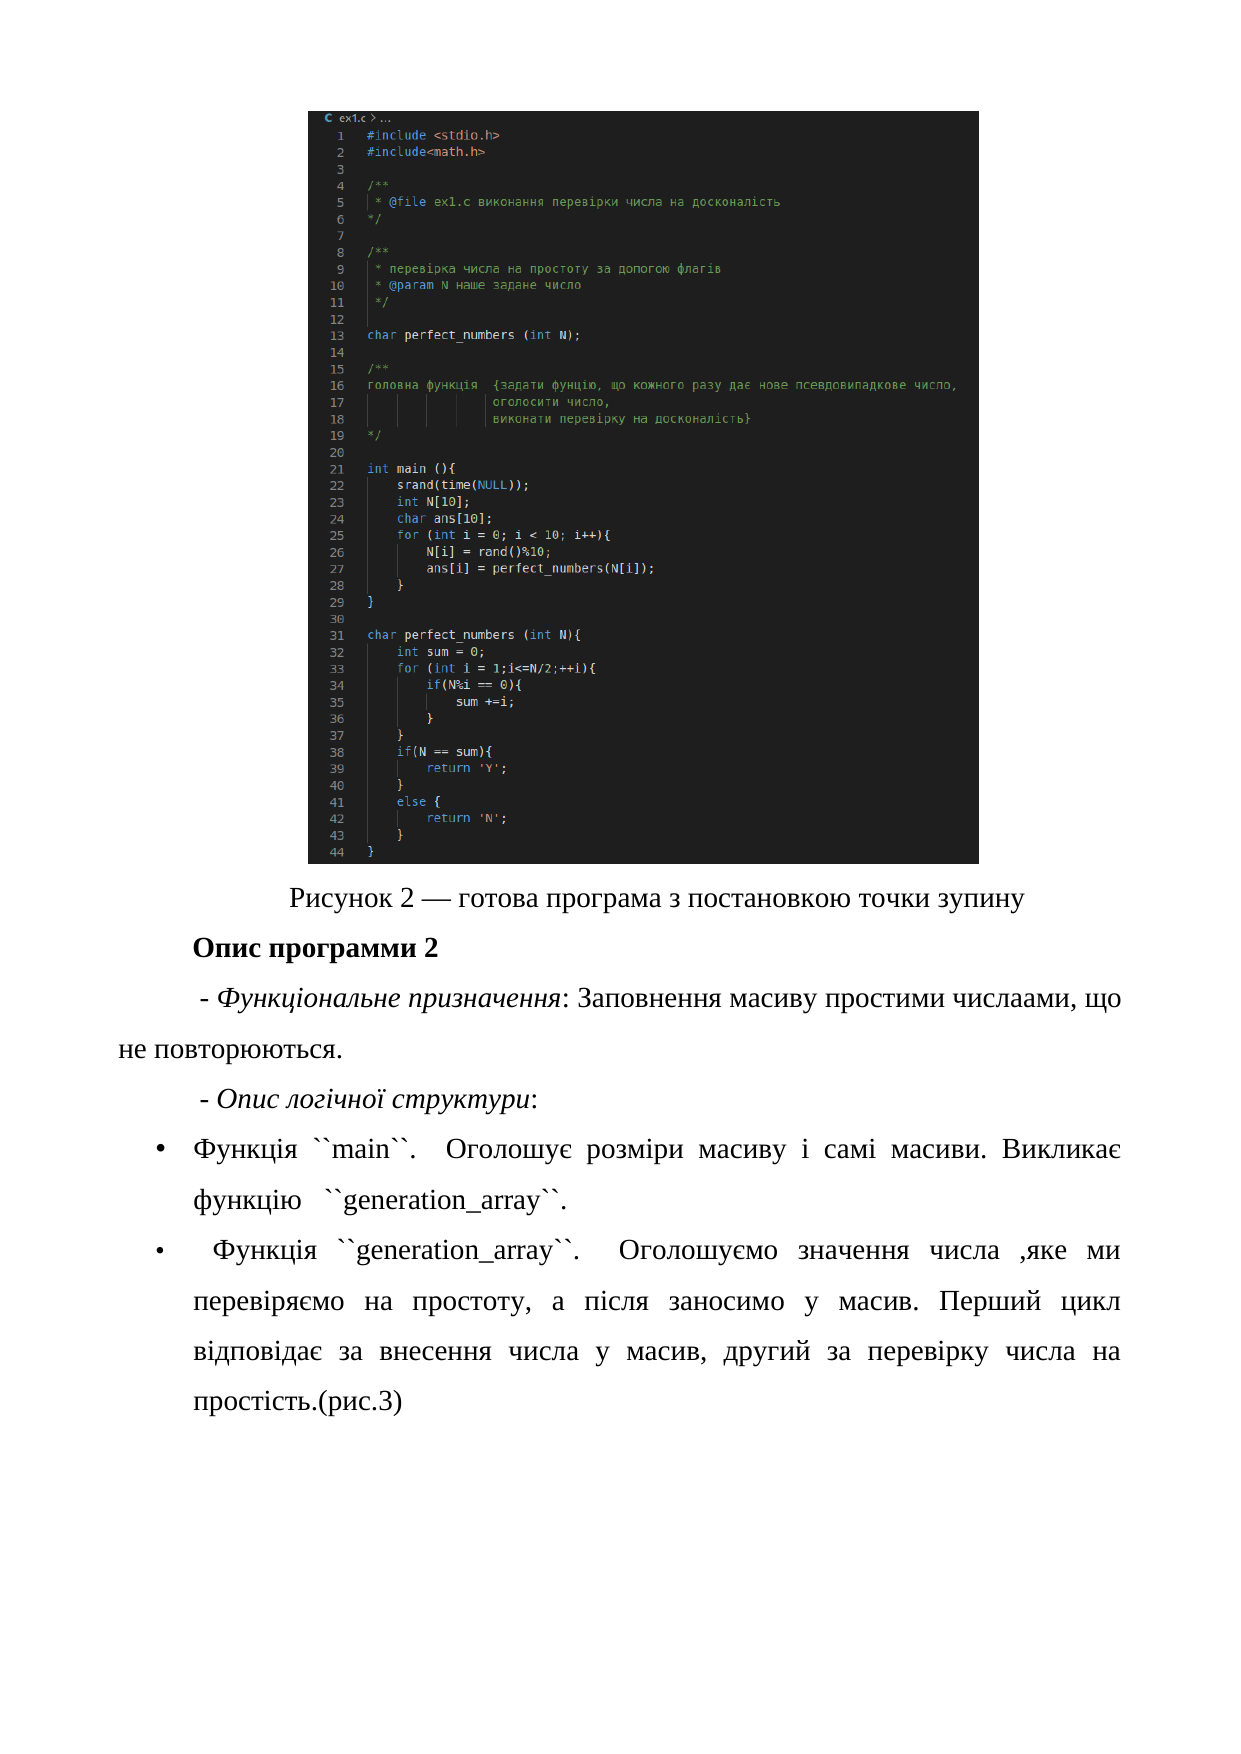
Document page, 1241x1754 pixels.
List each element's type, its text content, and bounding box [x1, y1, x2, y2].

text - Опис логічної структури: [118, 1081, 1122, 1115]
list Функція ``generation_array``. Оголошуємо значення числа ,яке ми перевіряємо на простоту, а після заносимо у масив. Перший цикл відповідає за внесення числа у масив, другий за перевірку числа на простість.(рис.3) [156, 1232, 1122, 1417]
picture [308, 111, 979, 864]
text Опис программи 2 [118, 930, 1122, 964]
list Функція ``main``. Оголошує розміри масиву і самі масиви. Викликає функцію ``generation_array``. [156, 1132, 1122, 1216]
text Рисунок 2 — готова програма з постановкою точки зупину [118, 864, 1122, 913]
text - Функціональне призначення: Заповнення масиву простими числаами, що не повторюються. [118, 981, 1122, 1064]
